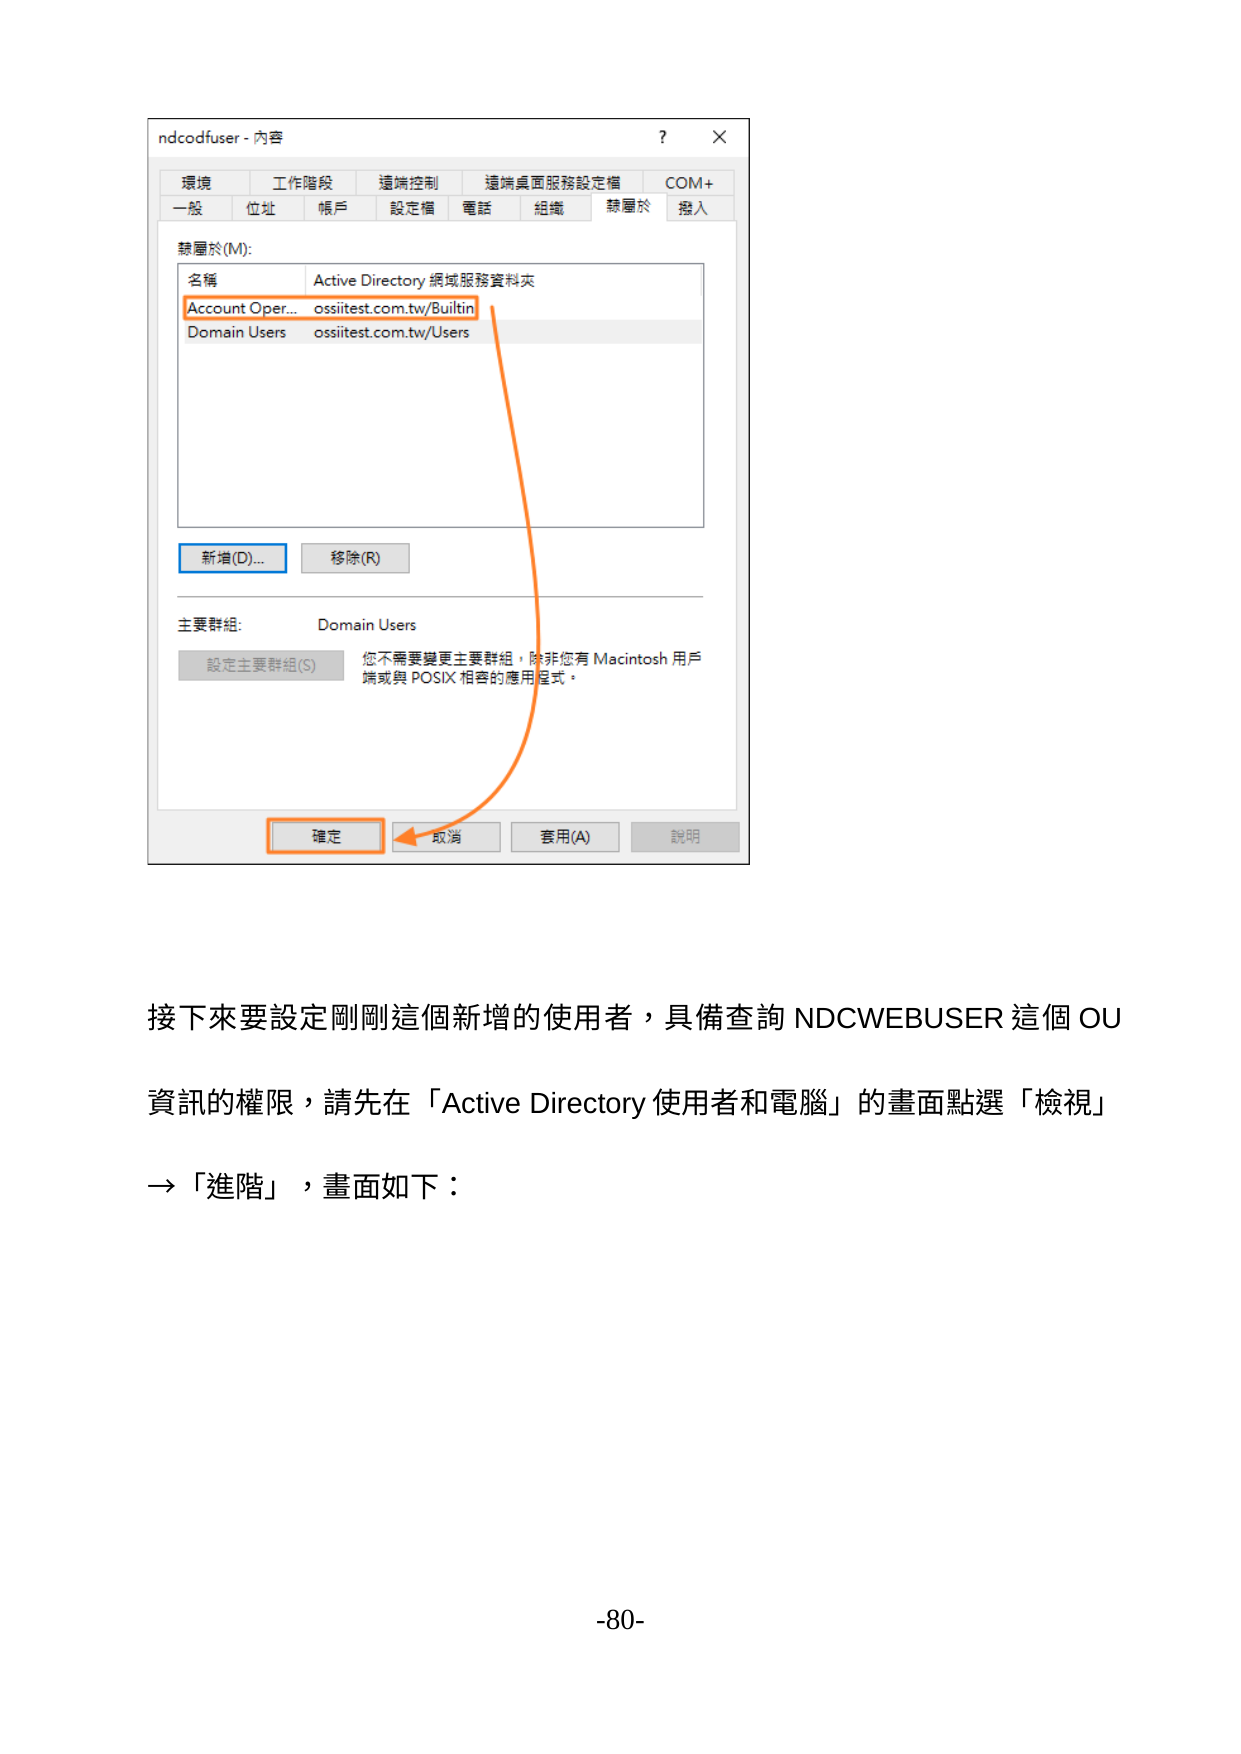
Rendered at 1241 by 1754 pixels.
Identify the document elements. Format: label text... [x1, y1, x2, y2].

text 接下來要設定剛剛這個新增的使用者，具備查詢NDCWEBUSER這個OU資訊的權限，請先在「Active Directory使用者和電腦」的畫面點選「檢視」→「進階」，畫面如下： [148, 995, 1122, 1206]
picture [147, 118, 750, 865]
